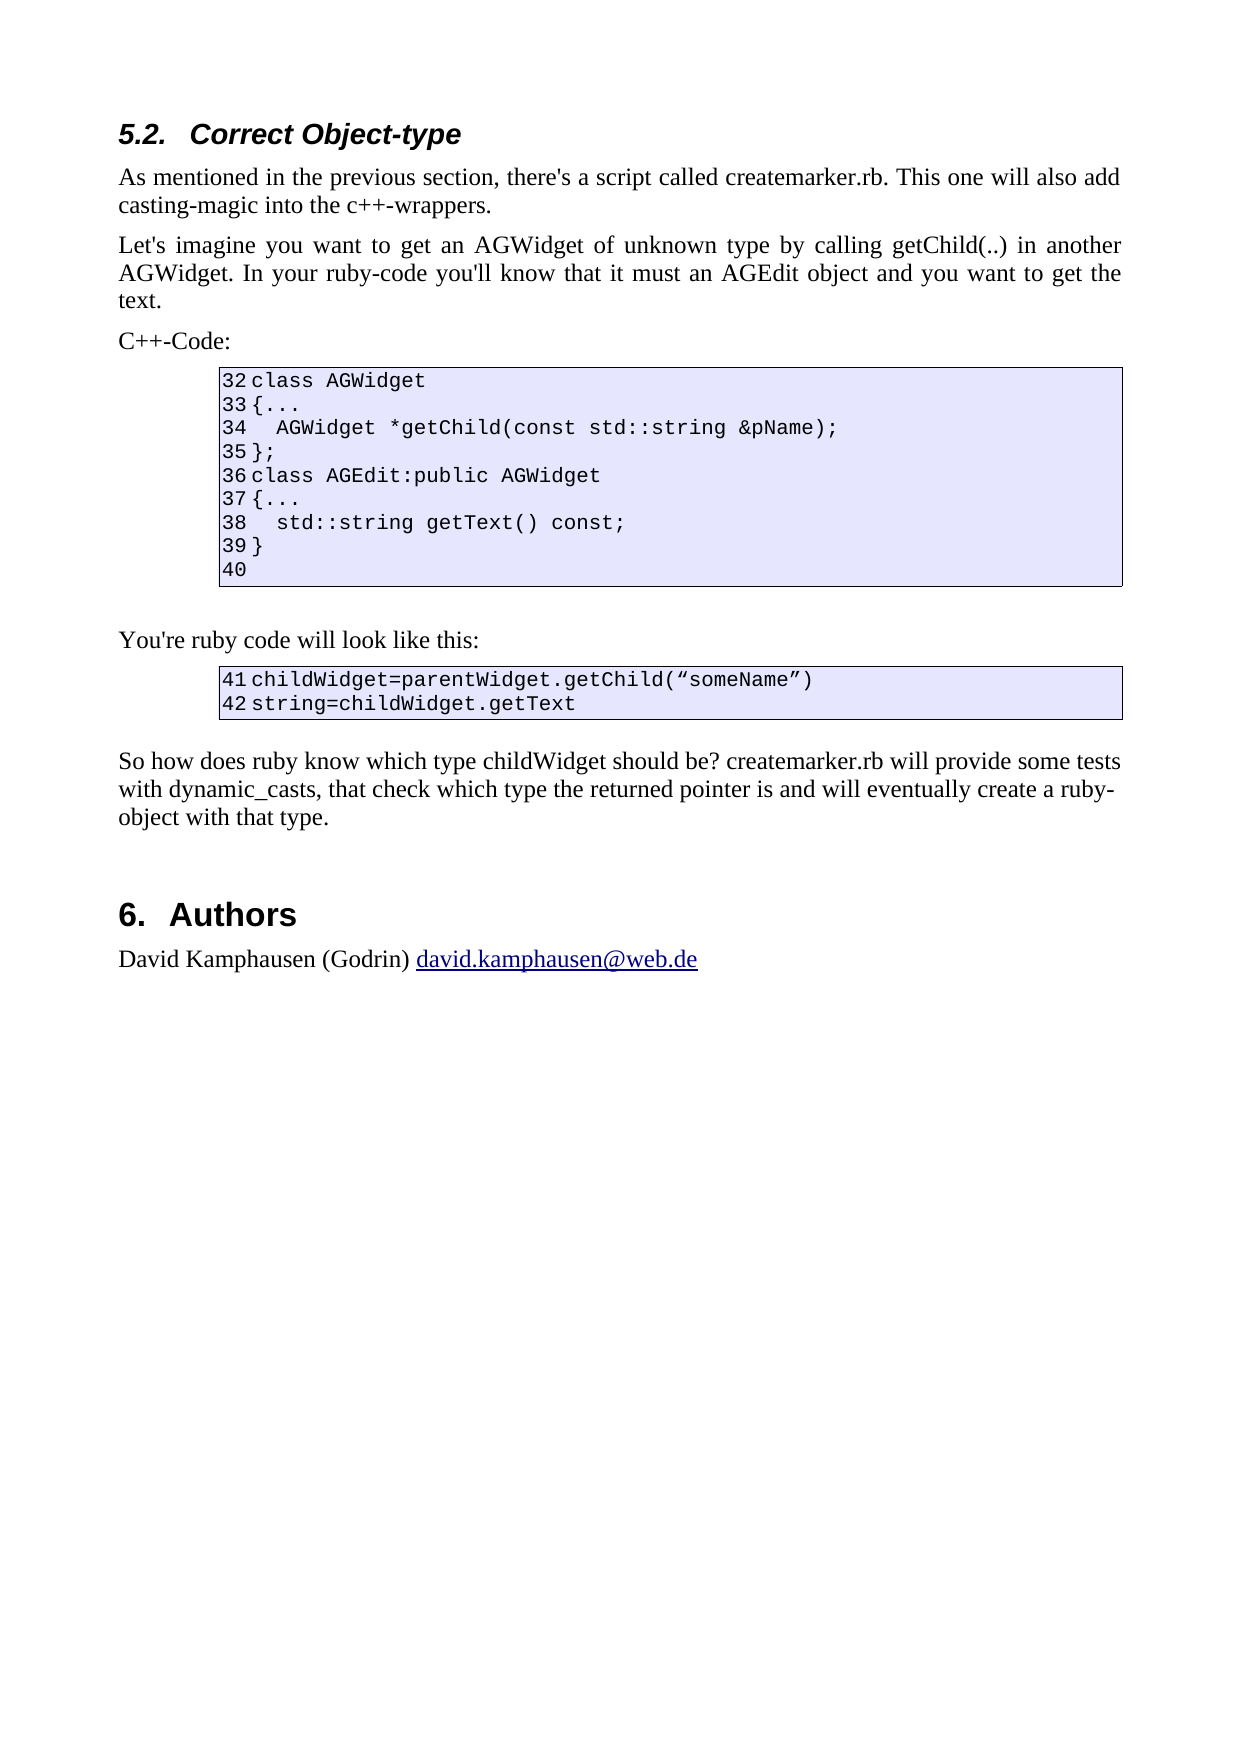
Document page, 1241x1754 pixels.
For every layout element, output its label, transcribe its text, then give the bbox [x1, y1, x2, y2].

list std::string getText() const; [220, 509, 1122, 532]
text C++-Code: [118, 327, 1122, 354]
text So how does ruby know which type childWidget should be? createmarker.rb will provide some tests with dynamic_casts, that check which type the returned pointer is and will eventually create a ruby-object with that type. [118, 747, 1122, 830]
list class AGWidget [220, 368, 1122, 391]
text Let's imagine you want to get an AGWidget of unknown type by calling getChild(..) in another AGWidget. In your ruby-code you'll know that it must an AGEdit object and you want to get the text. [118, 231, 1122, 314]
list AGWidget *getChild(const std::string &pName); [220, 414, 1122, 438]
text David Kamphausen (Godrin) david.kamphausen@web.de [118, 946, 1122, 973]
list childWidget=parentWidget.getChild(“someName”) [220, 667, 1122, 690]
subtitle Authors [118, 896, 1122, 933]
list {... [220, 391, 1122, 414]
subtitle Correct Object-type [118, 118, 1122, 151]
text You're ruby code will look like this: [118, 626, 1122, 654]
list {... [220, 485, 1122, 509]
list string=childWidget.getText [220, 690, 1122, 719]
list class AGEdit:public AGWidget [220, 462, 1122, 485]
list }; [220, 438, 1122, 462]
list } [220, 532, 1122, 556]
text As mentioned in the previous section, there's a script called createmarker.rb. This one will also add casting-magic into the c++-wrappers. [118, 163, 1122, 219]
